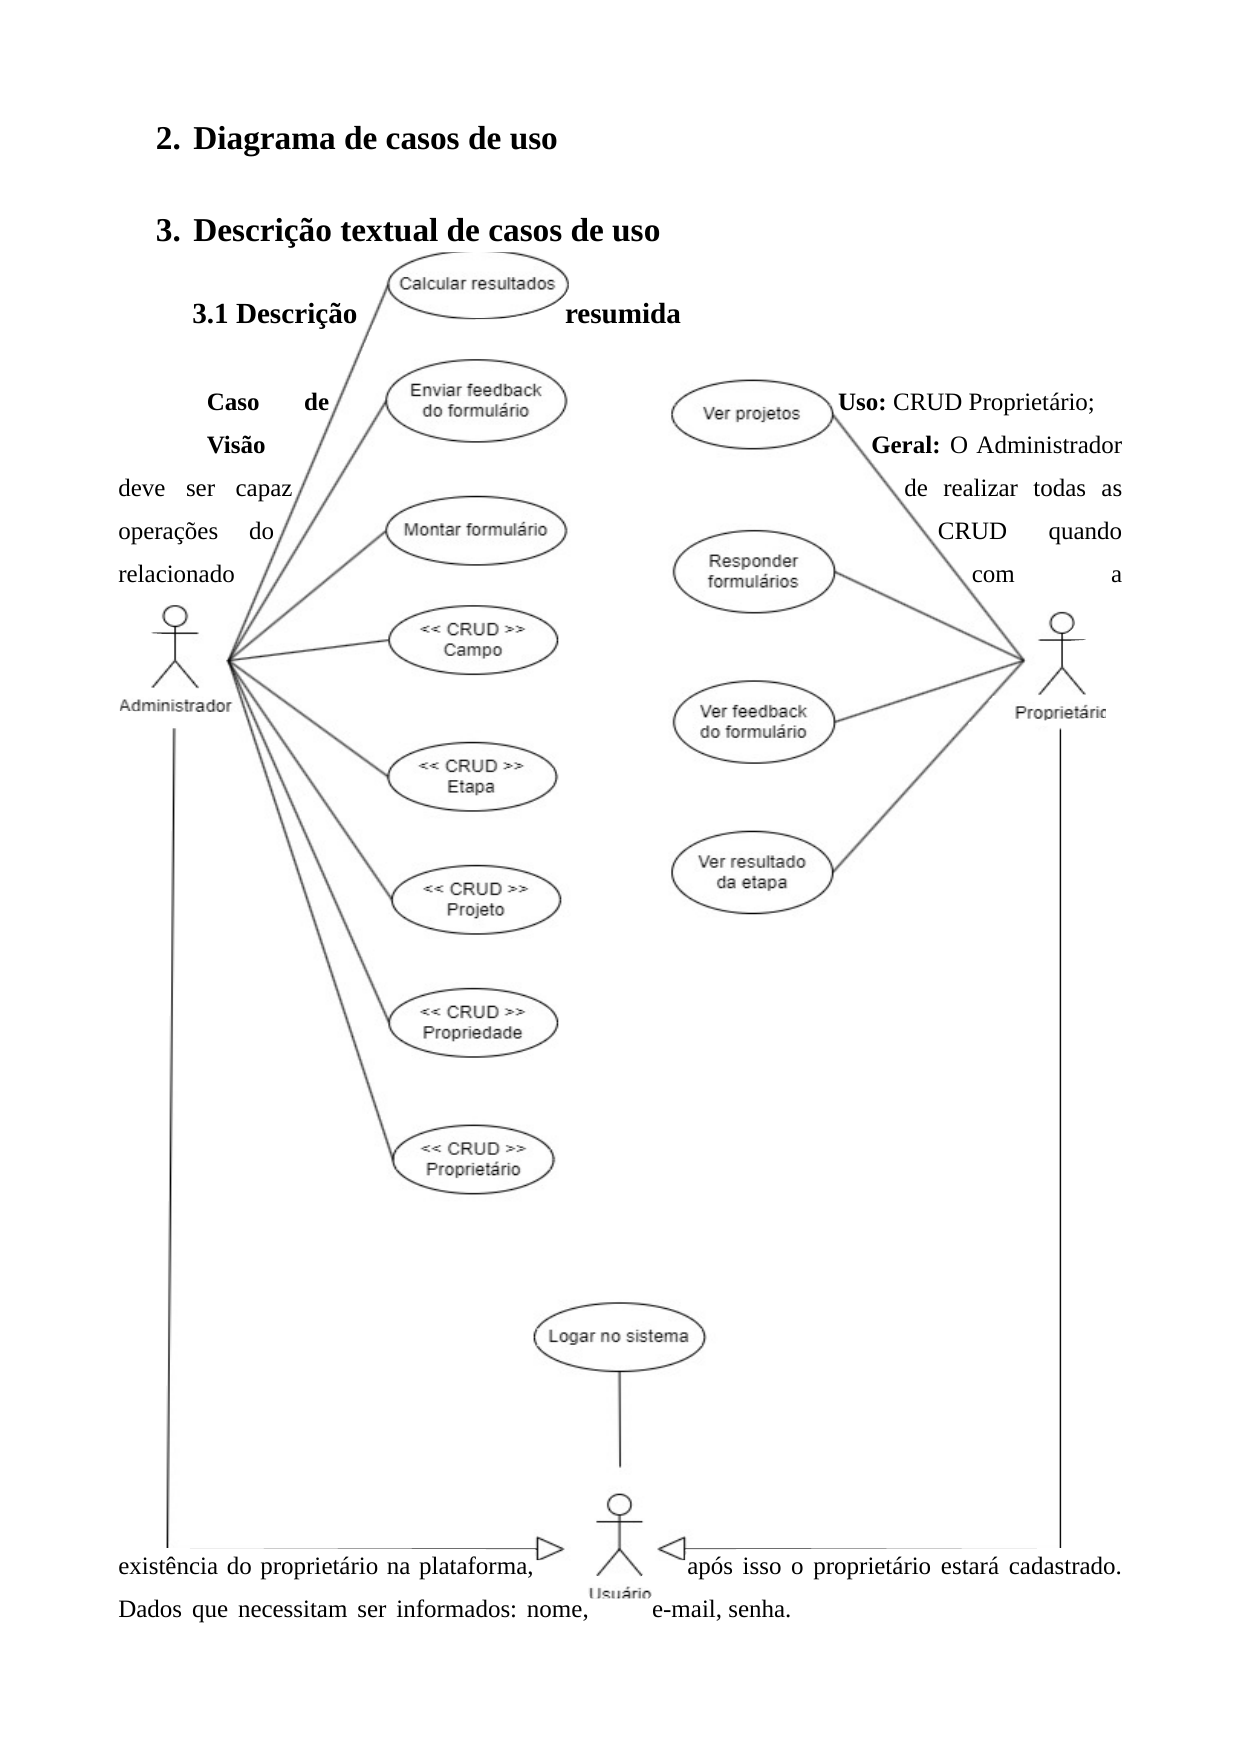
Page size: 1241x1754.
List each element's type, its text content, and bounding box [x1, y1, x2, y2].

text Visão Geral: O Administrador deve ser capaz de realizar todas as operações do CRUD quando relacionado com a existência do proprietário na plataforma, após isso o proprietário estará cadastrado. Dados que necessitam ser informados: nome, e-mail, senha. [118, 430, 1122, 1623]
subtitle Descrição textual de casos de uso [156, 210, 1122, 248]
subtitle resumida [372, 296, 1122, 329]
text Caso de [118, 387, 340, 416]
subtitle Diagrama de casos de uso [156, 118, 1122, 156]
subtitle 3.1 Descrição [118, 296, 379, 329]
text Uso: CRUD Proprietário; [813, 387, 1122, 416]
